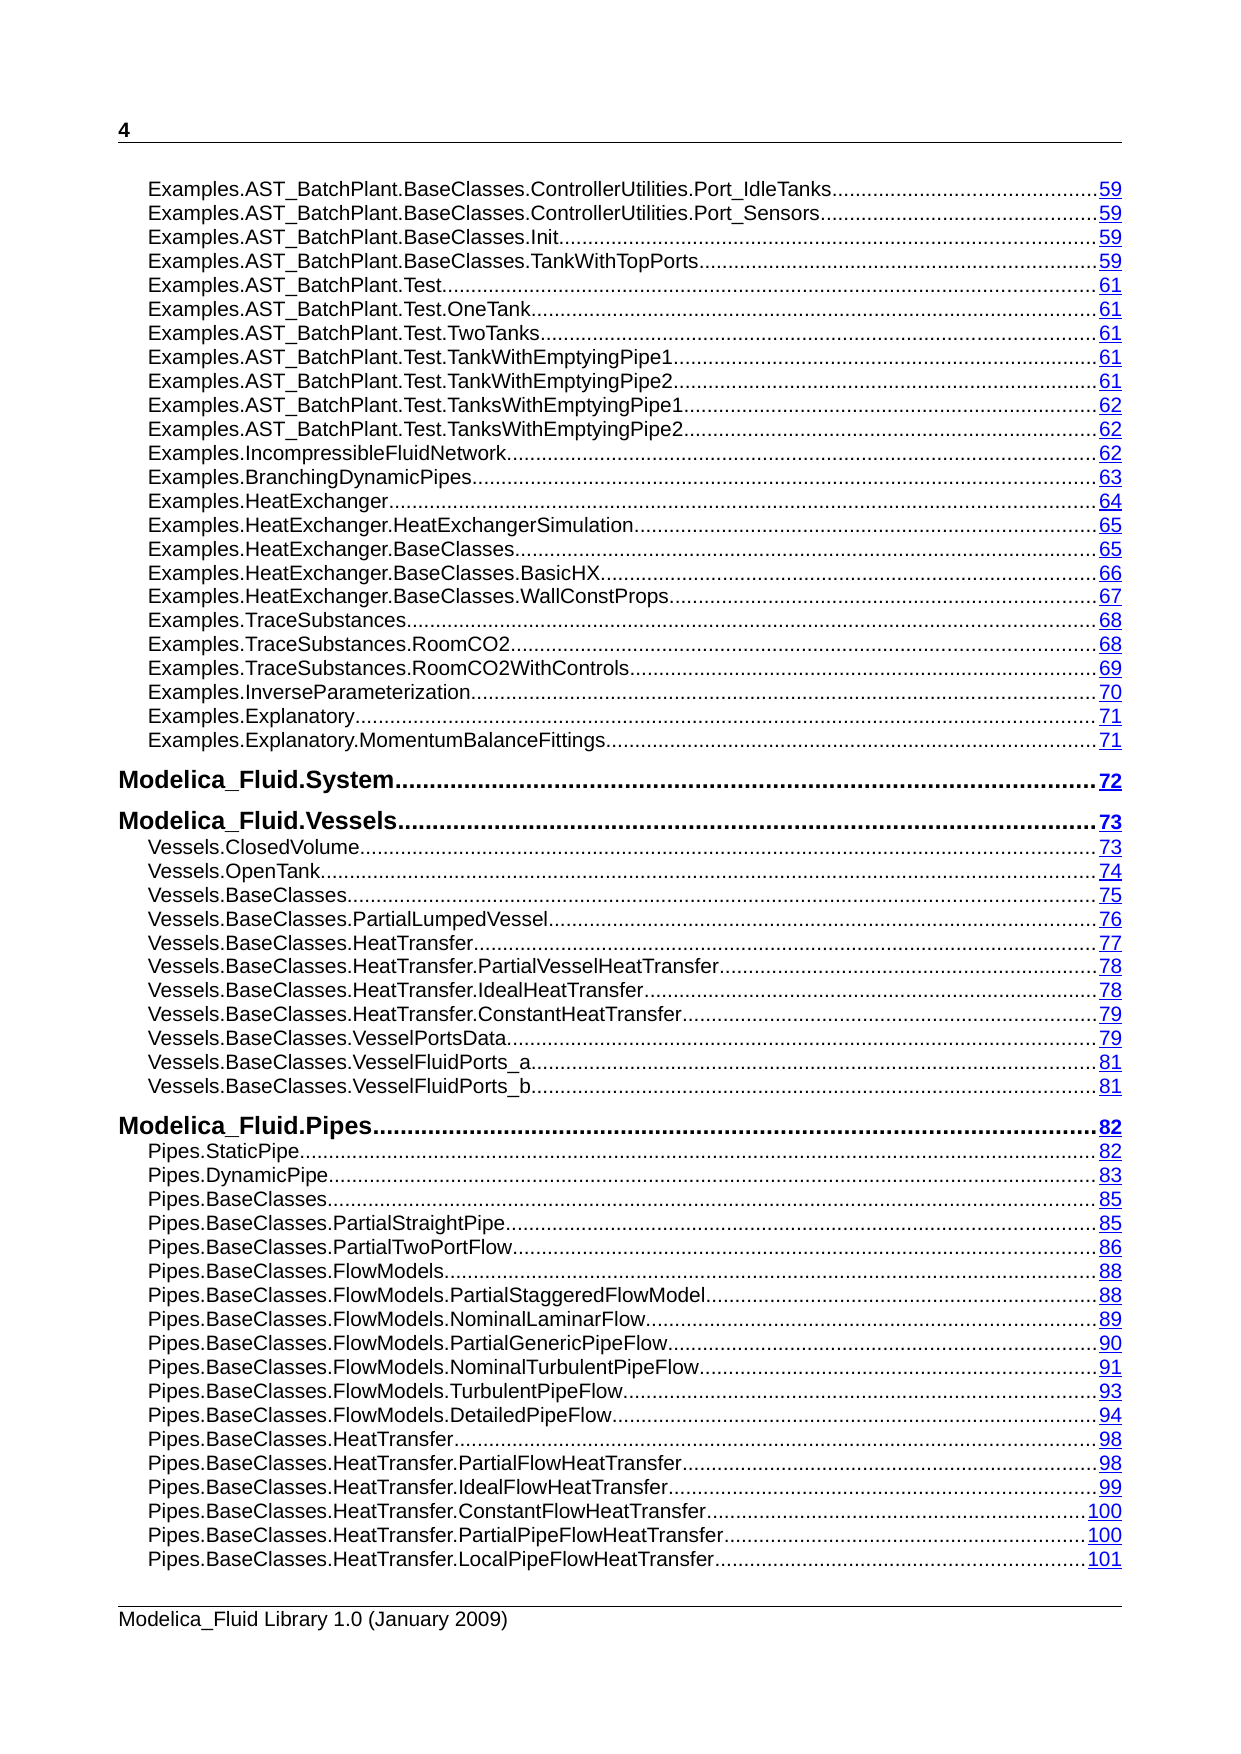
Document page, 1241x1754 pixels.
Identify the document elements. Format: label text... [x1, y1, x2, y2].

text Vessels.BaseClasses.VesselPortsData 79 [148, 1026, 1122, 1050]
text Examples.TraceSubstances 68 [148, 608, 1122, 632]
text Examples.Explanatory 71 [148, 704, 1122, 728]
text Examples.Explanatory.MomentumBalanceFittings 71 [148, 728, 1122, 752]
text Pipes.BaseClasses.HeatTransfer.IdealFlowHeatTransfer 99 [148, 1475, 1122, 1499]
text Pipes.DynamicPipe 83 [148, 1163, 1122, 1187]
text Examples.AST_BatchPlant.Test 61 [148, 273, 1122, 297]
text Vessels.OpenTank 74 [148, 858, 1122, 882]
text Examples.AST_BatchPlant.Test.TankWithEmptyingPipe2 61 [148, 369, 1122, 393]
text Vessels.BaseClasses.HeatTransfer.ConstantHeatTransfer 79 [148, 1002, 1122, 1026]
text Pipes.BaseClasses.HeatTransfer.LocalPipeFlowHeatTransfer 101 [148, 1547, 1122, 1571]
text Examples.HeatExchanger 64 [148, 488, 1122, 512]
text Pipes.BaseClasses.FlowModels.NominalTurbulentPipeFlow 91 [148, 1355, 1122, 1379]
text Examples.HeatExchanger.BaseClasses.WallConstProps 67 [148, 584, 1122, 608]
text Examples.HeatExchanger.HeatExchangerSimulation 65 [148, 512, 1122, 536]
text Pipes.BaseClasses.FlowModels.TurbulentPipeFlow 93 [148, 1379, 1122, 1403]
text Examples.TraceSubstances.RoomCO2 68 [148, 632, 1122, 656]
text Pipes.BaseClasses.FlowModels 88 [148, 1259, 1122, 1283]
text Examples.AST_BatchPlant.BaseClasses.Init 59 [148, 225, 1122, 249]
text Examples.AST_BatchPlant.Test.TankWithEmptyingPipe1 61 [148, 345, 1122, 369]
text Modelica_Fluid.Vessels 73 [118, 806, 1122, 834]
text Examples.AST_BatchPlant.Test.OneTank 61 [148, 297, 1122, 321]
text Examples.AST_BatchPlant.BaseClasses.TankWithTopPorts 59 [148, 249, 1122, 273]
text Examples.IncompressibleFluidNetwork 62 [148, 441, 1122, 464]
text Examples.AST_BatchPlant.Test.TanksWithEmptyingPipe1 62 [148, 393, 1122, 417]
text Modelica_Fluid.Pipes 82 [118, 1111, 1122, 1139]
text Modelica_Fluid.System 72 [118, 764, 1122, 793]
text Pipes.BaseClasses.HeatTransfer.ConstantFlowHeatTransfer 100 [148, 1499, 1122, 1523]
text Examples.HeatExchanger.BaseClasses.BasicHX 66 [148, 560, 1122, 584]
text Pipes.BaseClasses.FlowModels.PartialStaggeredFlowModel 88 [148, 1283, 1122, 1307]
text Examples.AST_BatchPlant.BaseClasses.ControllerUtilities.Port_IdleTanks 59 [148, 177, 1122, 201]
text Examples.AST_BatchPlant.Test.TwoTanks 61 [148, 321, 1122, 345]
text Examples.TraceSubstances.RoomCO2WithControls 69 [148, 656, 1122, 680]
text Examples.HeatExchanger.BaseClasses 65 [148, 536, 1122, 560]
text Vessels.BaseClasses.HeatTransfer.PartialVesselHeatTransfer 78 [148, 954, 1122, 978]
text Pipes.BaseClasses 85 [148, 1187, 1122, 1211]
text Pipes.BaseClasses.HeatTransfer.PartialPipeFlowHeatTransfer 100 [148, 1523, 1122, 1547]
text Pipes.BaseClasses.PartialStraightPipe 85 [148, 1211, 1122, 1235]
text Vessels.BaseClasses.PartialLumpedVessel 76 [148, 906, 1122, 930]
text Vessels.BaseClasses 75 [148, 882, 1122, 906]
text Pipes.BaseClasses.FlowModels.NominalLaminarFlow 89 [148, 1307, 1122, 1331]
text Pipes.BaseClasses.HeatTransfer 98 [148, 1427, 1122, 1451]
text Examples.BranchingDynamicPipes 63 [148, 464, 1122, 488]
text Vessels.BaseClasses.HeatTransfer.IdealHeatTransfer 78 [148, 978, 1122, 1002]
text Pipes.BaseClasses.FlowModels.DetailedPipeFlow 94 [148, 1403, 1122, 1427]
text Pipes.StaticPipe 82 [148, 1139, 1122, 1163]
text Pipes.BaseClasses.HeatTransfer.PartialFlowHeatTransfer 98 [148, 1451, 1122, 1475]
text Examples.InverseParameterization 70 [148, 680, 1122, 704]
text Vessels.BaseClasses.VesselFluidPorts_b 81 [148, 1074, 1122, 1098]
text Pipes.BaseClasses.FlowModels.PartialGenericPipeFlow 90 [148, 1331, 1122, 1355]
text Vessels.BaseClasses.HeatTransfer 77 [148, 930, 1122, 954]
text Pipes.BaseClasses.PartialTwoPortFlow 86 [148, 1235, 1122, 1259]
text Examples.AST_BatchPlant.BaseClasses.ControllerUtilities.Port_Sensors 59 [148, 201, 1122, 225]
text Examples.AST_BatchPlant.Test.TanksWithEmptyingPipe2 62 [148, 417, 1122, 441]
text Vessels.ClosedVolume 73 [148, 834, 1122, 858]
text Vessels.BaseClasses.VesselFluidPorts_a 81 [148, 1050, 1122, 1074]
